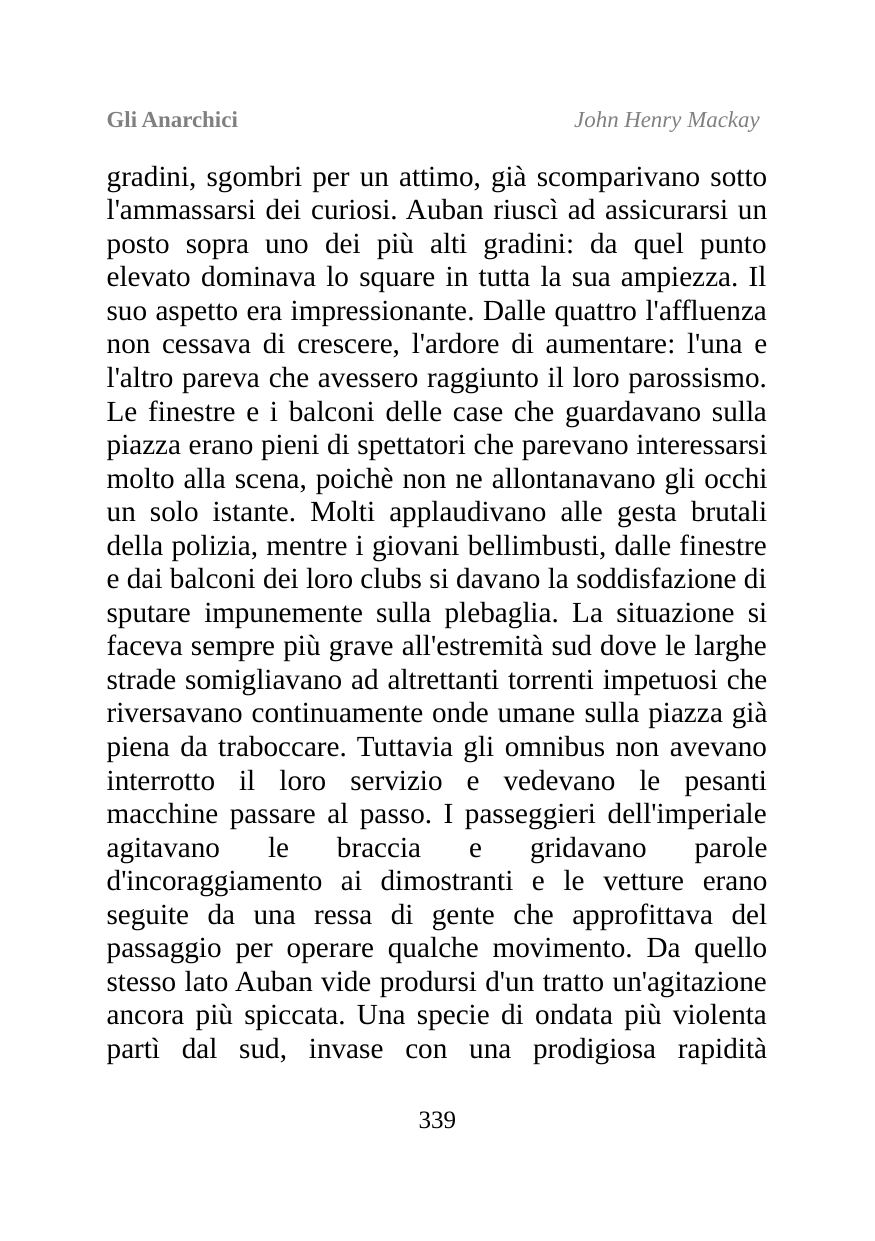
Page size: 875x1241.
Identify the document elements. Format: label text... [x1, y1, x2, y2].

text gradini, sgombri per un attimo, già scomparivano sotto l'ammassarsi dei curiosi. Auban riuscì ad assicurarsi un posto sopra uno dei più alti gradini: da quel punto elevato dominava lo square in tutta la sua ampiezza. Il suo aspetto era impressionante. Dalle quattro l'affluenza non cessava di crescere, l'ardore di aumentare: l'una e l'altro pareva che avessero raggiunto il loro parossismo. Le finestre e i balconi delle case che guardavano sulla piazza erano pieni di spettatori che parevano interessarsi molto alla scena, poichè non ne allontanavano gli occhi un solo istante. Molti applaudivano alle gesta brutali della polizia, mentre i giovani bellimbusti, dalle finestre e dai balconi dei loro clubs si davano la soddisfazione di sputare impunemente sulla plebaglia. La situazione si faceva sempre più grave all'estremità sud dove le larghe strade somigliavano ad altrettanti torrenti impetuosi che riversavano continuamente onde umane sulla piazza già piena da traboccare. Tuttavia gli omnibus non avevano interrotto il loro servizio e vedevano le pesanti macchine passare al passo. I passeggieri dell'imperiale agitavano le braccia e gridavano parole d'incoraggiamento ai dimostranti e le vetture erano seguite da una ressa di gente che approfittava del passaggio per operare qualche movimento. Da quello stesso lato Auban vide prodursi d'un tratto un'agitazione ancora più spiccata. Una specie di ondata più violenta partì dal sud, invase con una prodigiosa rapidità [106, 159, 768, 1064]
